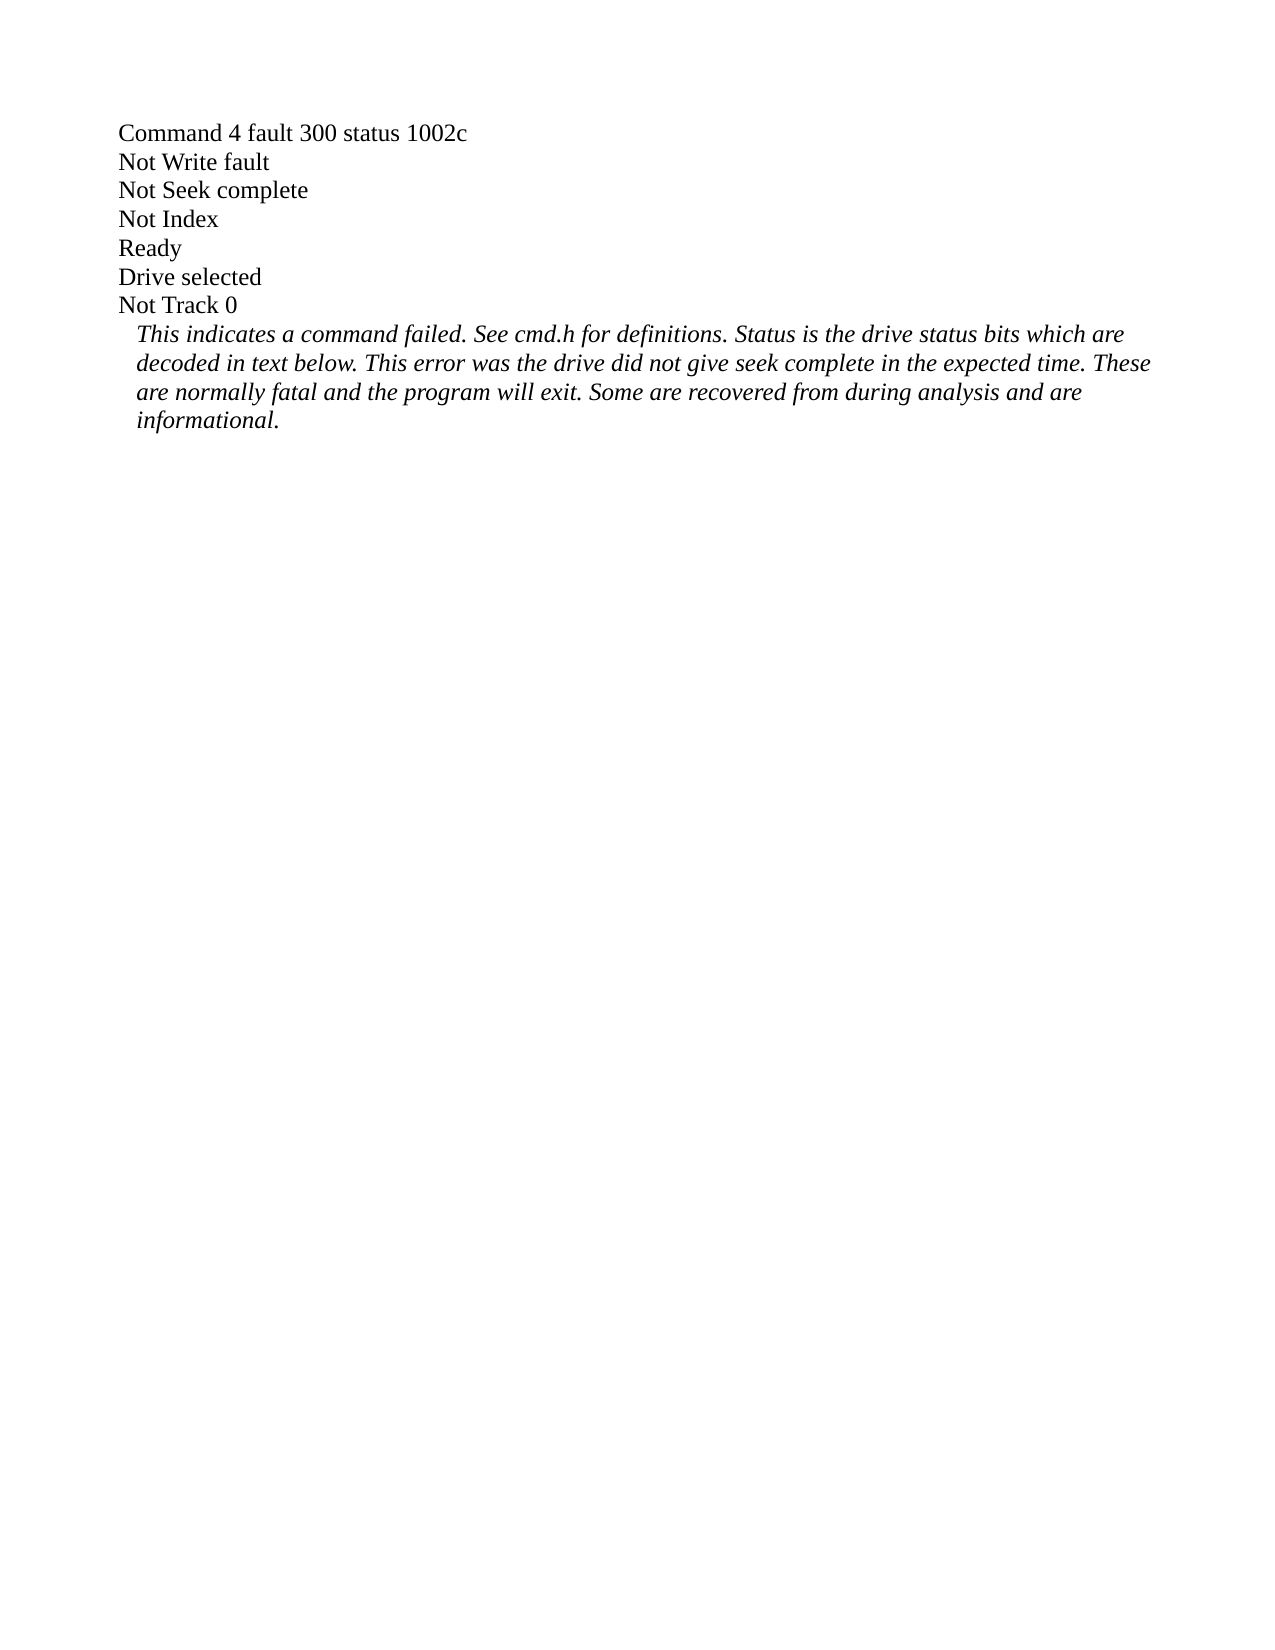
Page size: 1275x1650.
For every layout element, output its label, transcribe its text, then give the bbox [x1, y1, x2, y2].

text Not Track 0 [118, 291, 1157, 319]
text This indicates a command failed. See cmd.h for definitions. Status is the drive status bits which are decoded in text below. This error was the drive did not give seek complete in the expected time. These are normally fatal and the program will exit. Some are recovered from during analysis and are informational. [136, 319, 1157, 434]
text Ready [118, 233, 1157, 262]
text Drive selected [118, 262, 1157, 291]
text Not Seek complete [118, 176, 1157, 204]
text Command 4 fault 300 status 1002c [118, 118, 1157, 147]
text Not Index [118, 204, 1157, 233]
text Not Write fault [118, 147, 1157, 176]
